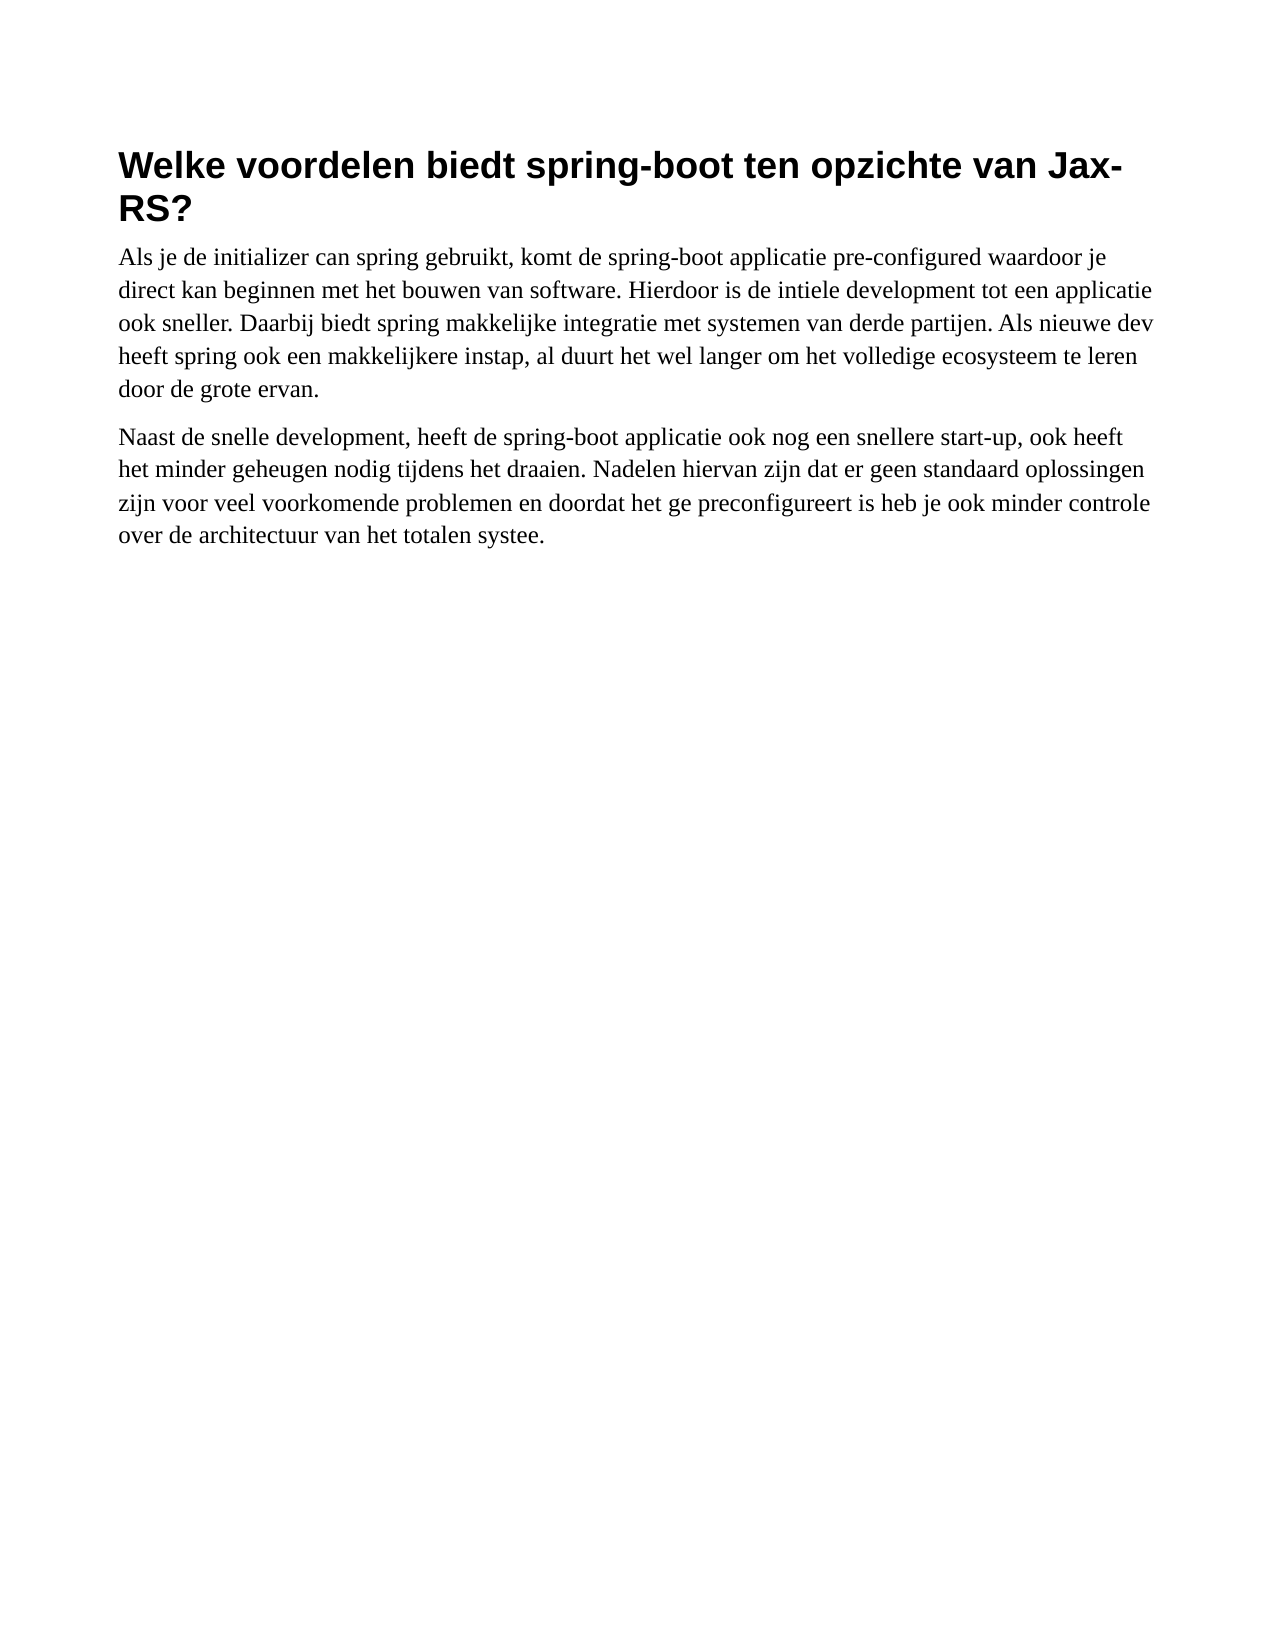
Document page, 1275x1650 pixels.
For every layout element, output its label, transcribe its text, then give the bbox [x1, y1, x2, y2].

text Als je de initializer can spring gebruikt, komt de spring-boot applicatie pre-configured waardoor je direct kan beginnen met het bouwen van software. Hierdoor is de intiele development tot een applicatie ook sneller. Daarbij biedt spring makkelijke integratie met systemen van derde partijen. Als nieuwe dev heeft spring ook een makkelijkere instap, al duurt het wel langer om het volledige ecosysteem te leren door de grote ervan. [118, 242, 1157, 403]
subtitle Welke voordelen biedt spring-boot ten opzichte van Jax-RS? [118, 143, 1157, 229]
text Naast de snelle development, heeft de spring-boot applicatie ook nog een snellere start-up, ook heeft het minder geheugen nodig tijdens het draaien. Nadelen hiervan zijn dat er geen standaard oplossingen zijn voor veel voorkomende problemen en doordat het ge preconfigureert is heb je ook minder controle over de architectuur van het totalen systee. [118, 422, 1157, 549]
